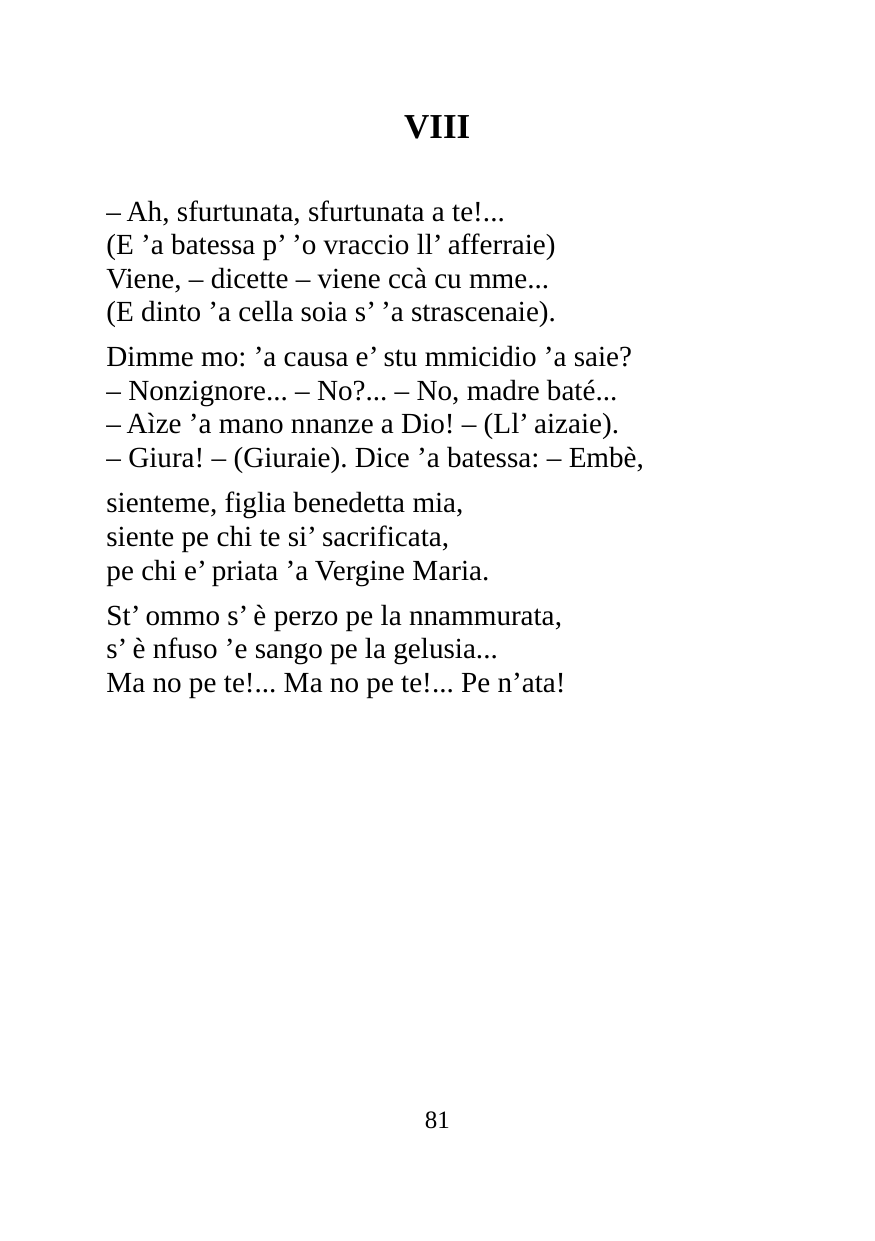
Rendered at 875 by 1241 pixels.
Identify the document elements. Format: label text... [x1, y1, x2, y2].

text – Ah, sfurtunata, sfurtunata a te!... [106, 194, 768, 227]
subtitle VIII [106, 106, 768, 146]
text Viene, – dicette – viene ccà cu mme... [106, 261, 768, 294]
text (E dinto ’a cella soia s’ ’a strascenaie). [106, 294, 768, 328]
text Ma no pe te!... Ma no pe te!... Pe n’ata! [106, 665, 768, 698]
text (E ’a batessa p’ ’o vraccio ll’ afferraie) [106, 227, 768, 261]
text pe chi e’ priata ’a Vergine Maria. [106, 553, 768, 586]
text s’ è nfuso ’e sango pe la gelusia... [106, 631, 768, 665]
text Dimme mo: ’a causa e’ stu mmicidio ’a saie? [106, 339, 768, 373]
text sienteme, figlia benedetta mia, [106, 486, 768, 519]
text – Aìze ’a mano nnanze a Dio! – (Ll’ aizaie). [106, 407, 768, 440]
text St’ ommo s’ è perzo pe la nnammurata, [106, 598, 768, 631]
text – Giura! – (Giuraie). Dice ’a batessa: – Embè, [106, 440, 768, 474]
text – Nonzignore... – No?... – No, madre baté... [106, 373, 768, 407]
text siente pe chi te si’ sacrificata, [106, 519, 768, 553]
